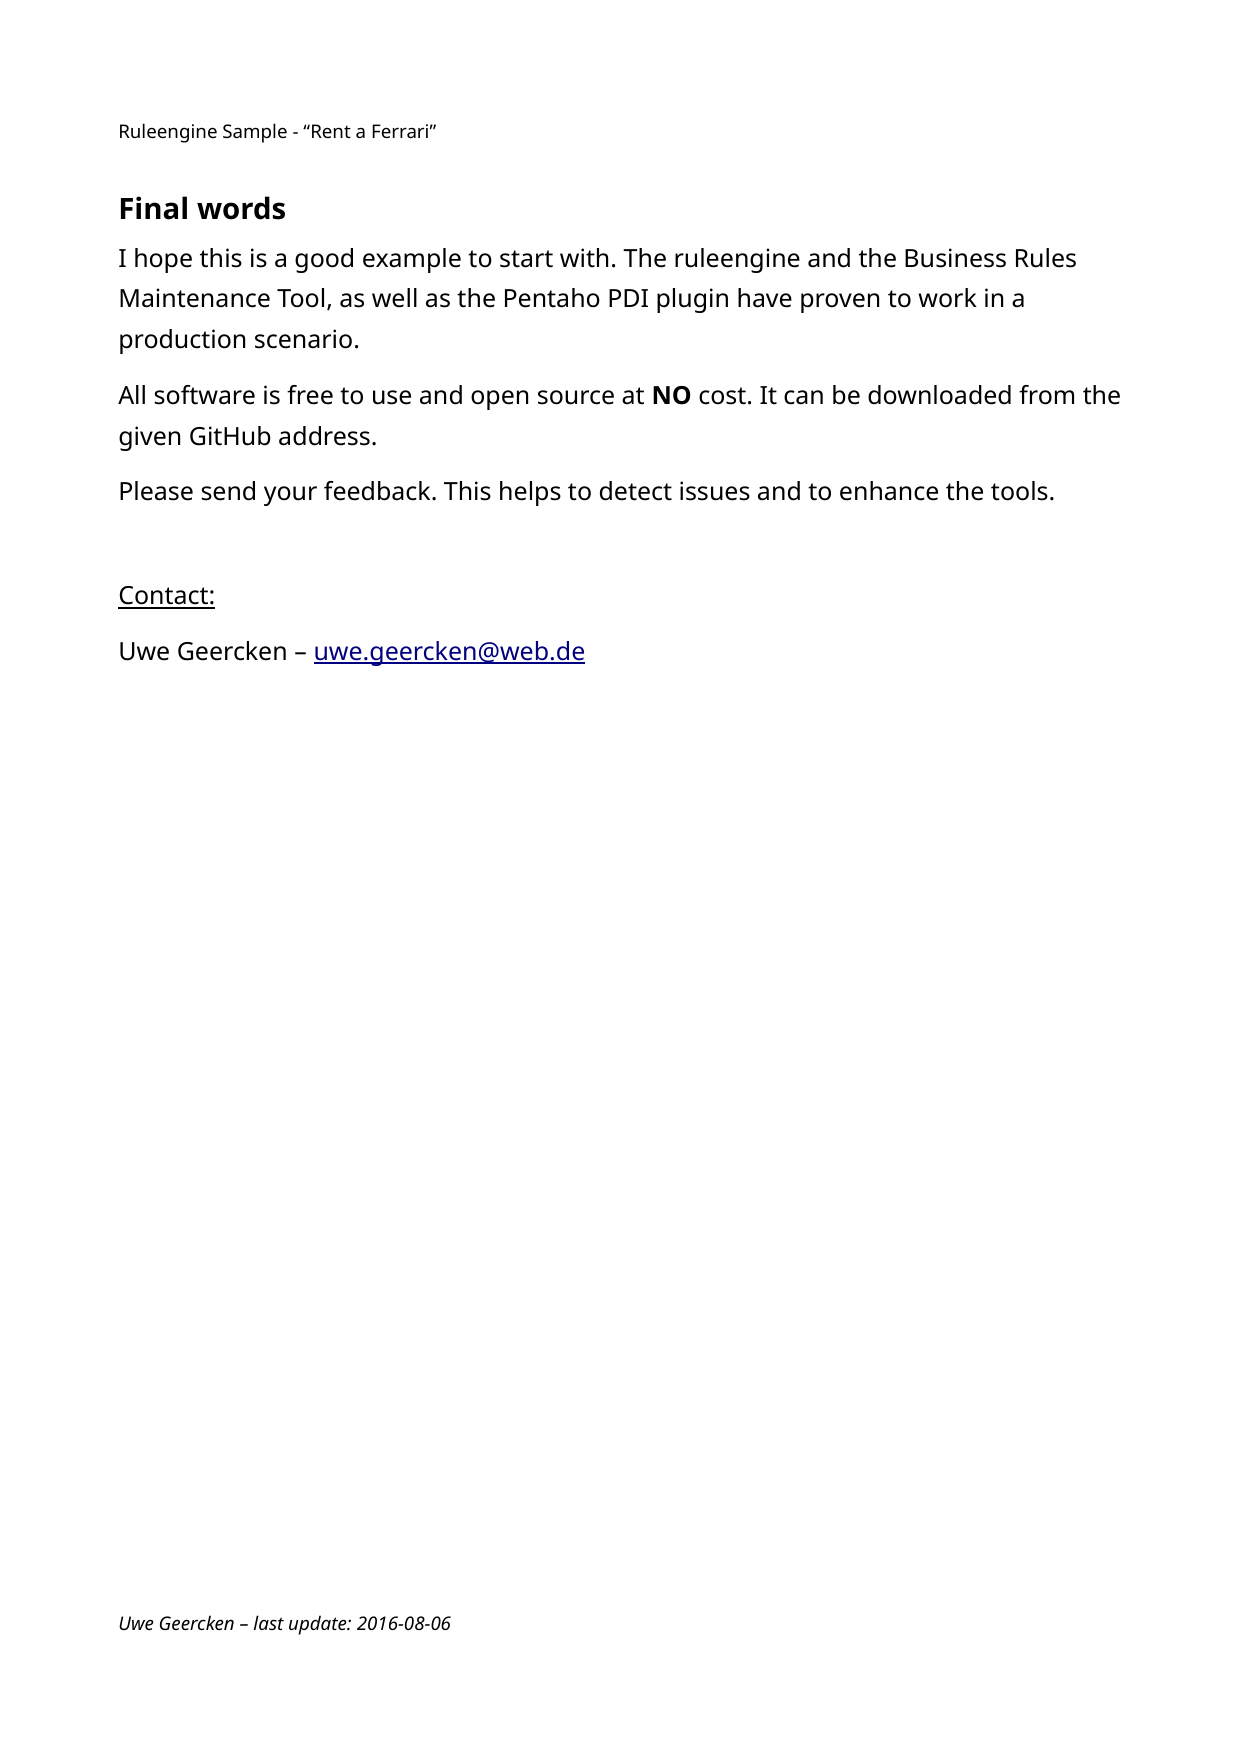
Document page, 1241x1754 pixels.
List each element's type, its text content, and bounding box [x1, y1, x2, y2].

text Please send your feedback. This helps to detect issues and to enhance the tools. [118, 473, 1122, 508]
text Uwe Geercken – uwe.geercken@web.de [118, 633, 1122, 667]
subtitle Final words [118, 188, 1122, 228]
text All software is free to use and open source at NO cost. It can be downloaded from the given GitHub address. [118, 377, 1122, 452]
text I hope this is a good example to start with. The ruleengine and the Business Rules Maintenance Tool, as well as the Pentaho PDI plugin have proven to work in a production scenario. [118, 240, 1122, 356]
text Contact: [118, 578, 1122, 612]
